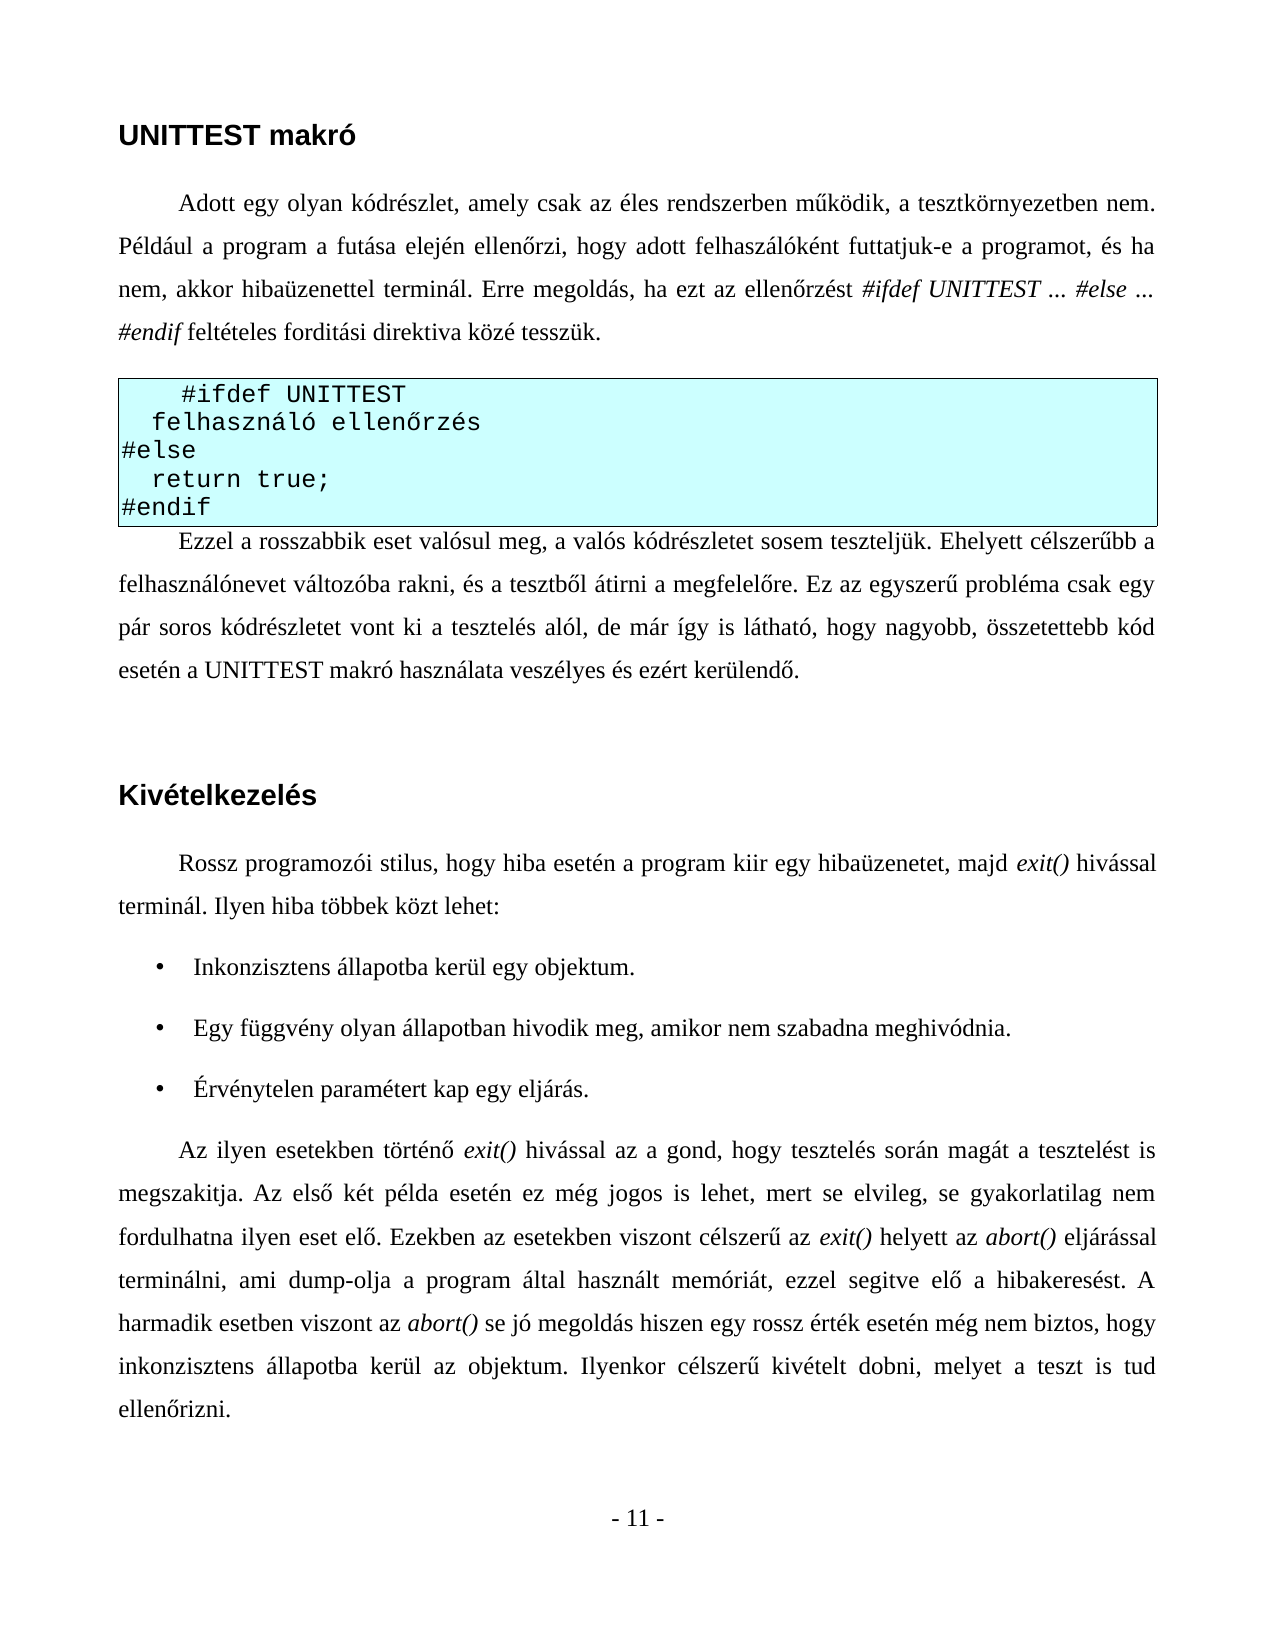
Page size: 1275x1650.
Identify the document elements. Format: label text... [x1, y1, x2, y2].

list Érvénytelen paramétert kap egy eljárás. [156, 1074, 1157, 1103]
list Inkonzisztens állapotba kerül egy objektum. [156, 952, 1157, 981]
text Adott egy olyan kódrészlet, amely csak az éles rendszerben működik, a tesztkörnyezetben nem. Például a program a futása elején ellenőrzi, hogy adott felhaszálóként futtatjuk-e a programot, és ha nem, akkor hibaüzenettel terminál. Erre megoldás, ha ezt az ellenőrzést #ifdef UNITTEST ... #else ... #endif feltételes forditási direktiva közé tesszük. [118, 188, 1157, 346]
text Rossz programozói stilus, hogy hiba esetén a program kiir egy hibaüzenetet, majd exit() hivással terminál. Ilyen hiba többek közt lehet: [118, 848, 1157, 919]
text Az ilyen esetekben történő exit() hivással az a gond, hogy tesztelés során magát a tesztelést is megszakitja. Az első két példa esetén ez még jogos is lehet, mert se elvileg, se gyakorlatilag nem fordulhatna ilyen eset elő. Ezekben az esetekben viszont célszerű az exit() helyett az abort() eljárással terminálni, ami dump-olja a program által használt memóriát, ezzel segitve elő a hibakeresést. A harmadik esetben viszont az abort() se jó megoldás hiszen egy rossz érték esetén még nem biztos, hogy inkonzisztens állapotba kerül az objektum. Ilyenkor célszerű kivételt dobni, melyet a teszt is tud ellenőrizni. [118, 1135, 1157, 1423]
text Ezzel a rosszabbik eset valósul meg, a valós kódrészletet sosem teszteljük. Ehelyett célszerűbb a felhasználónevet változóba rakni, és a tesztből átirni a megfelelőre. Ez az egyszerű probléma csak egy pár soros kódrészletet vont ki a tesztelés alól, de már így is látható, hogy nagyobb, összetettebb kód esetén a UNITTEST makró használata veszélyes és ezért kerülendő. [118, 527, 1157, 684]
subtitle UNITTEST makró [118, 118, 1157, 152]
text #ifdef UNITTEST felhasználó ellenőrzés #else return true; #endif [119, 379, 1157, 526]
subtitle Kivételkezelés [118, 778, 1157, 812]
list Egy függvény olyan állapotban hivodik meg, amikor nem szabadna meghivódnia. [156, 1013, 1157, 1042]
